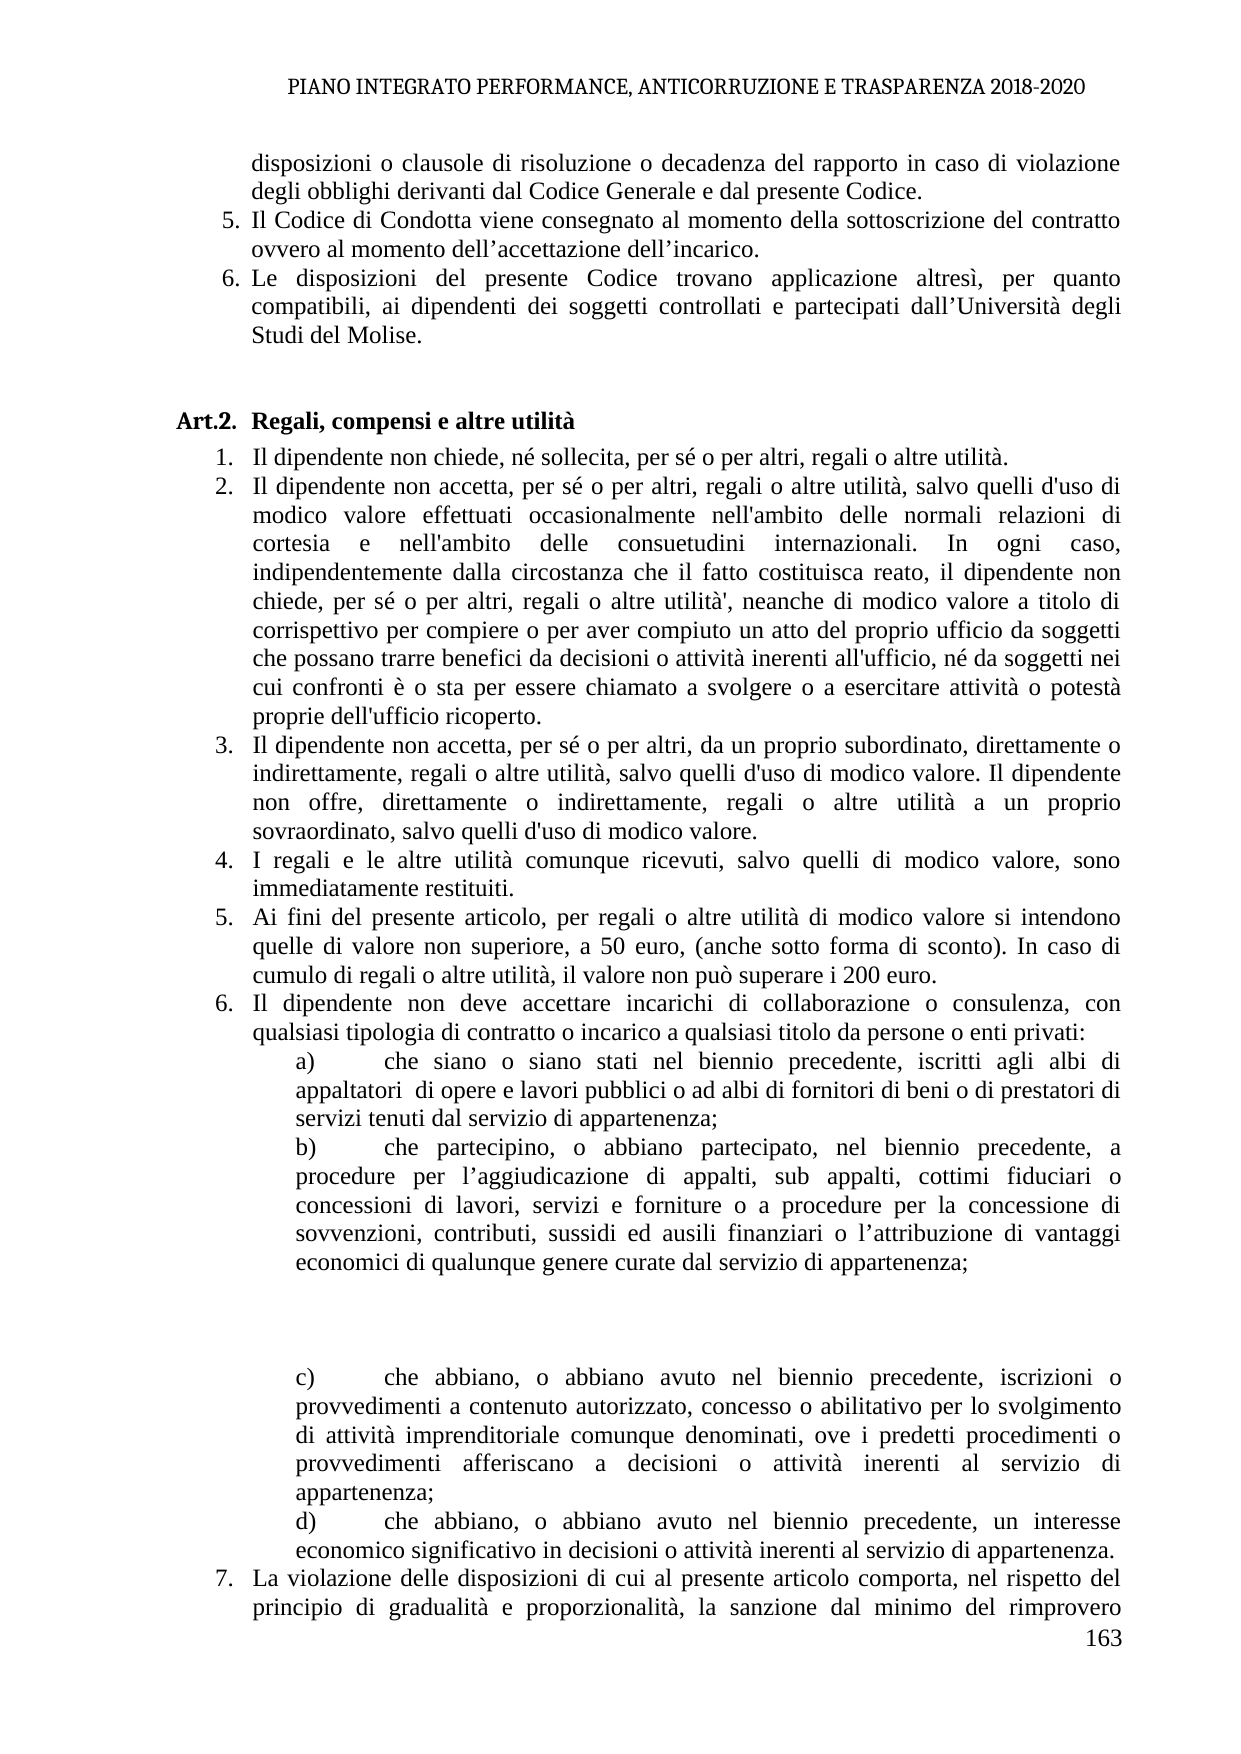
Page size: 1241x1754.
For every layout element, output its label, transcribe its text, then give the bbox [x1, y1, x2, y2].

list Le disposizioni del presente Codice trovano applicazione altresì, per quanto compatibili, ai dipendenti dei soggetti controllati e partecipati dall’Università degli Studi del Molise. [222, 263, 1122, 349]
list che abbiano, o abbiano avuto nel biennio precedente, iscrizioni o provvedimenti a contenuto autorizzato, concesso o abilitativo per lo svolgimento di attività imprenditoriale comunque denominati, ove i predetti procedimenti o provvedimenti afferiscano a decisioni o attività inerenti al servizio di appartenenza; [295, 1362, 1122, 1506]
list Regali, compensi e altre utilità [176, 406, 1122, 436]
list che siano o siano stati nel biennio precedente, iscritti agli albi di appaltatori di opere e lavori pubblici o ad albi di fornitori di beni o di prestatori di servizi tenuti dal servizio di appartenenza; [295, 1046, 1122, 1132]
list Ai fini del presente articolo, per regali o altre utilità di modico valore si intendono quelle di valore non superiore, a 50 euro, (anche sotto forma di sconto). In caso di cumulo di regali o altre utilità, il valore non può superare i 200 euro. [215, 902, 1122, 988]
list Il dipendente non chiede, né sollecita, per sé o per altri, regali o altre utilità. [215, 442, 1122, 471]
list disposizioni o clausole di risoluzione o decadenza del rapporto in caso di violazione degli obblighi derivanti dal Codice Generale e dal presente Codice. [222, 148, 1122, 205]
list che partecipino, o abbiano partecipato, nel biennio precedente, a procedure per l’aggiudicazione di appalti, sub appalti, cottimi fiduciari o concessioni di lavori, servizi e forniture o a procedure per la concessione di sovvenzioni, contributi, sussidi ed ausili finanziari o l’attribuzione di vantaggi economici di qualunque genere curate dal servizio di appartenenza; [295, 1132, 1122, 1276]
list I regali e le altre utilità comunque ricevuti, salvo quelli di modico valore, sono immediatamente restituiti. [215, 845, 1122, 902]
list La violazione delle disposizioni di cui al presente articolo comporta, nel rispetto del principio di gradualità e proporzionalità, la sanzione dal minimo del rimprovero [215, 1563, 1122, 1621]
list che abbiano, o abbiano avuto nel biennio precedente, un interesse economico significativo in decisioni o attività inerenti al servizio di appartenenza. [295, 1506, 1122, 1563]
list Il dipendente non deve accettare incarichi di collaborazione o consulenza, con qualsiasi tipologia di contratto o incarico a qualsiasi titolo da persone o enti privati: [215, 988, 1122, 1046]
list Il Codice di Condotta viene consegnato al momento della sottoscrizione del contratto ovvero al momento dell’accettazione dell’incarico. [222, 205, 1122, 263]
list Il dipendente non accetta, per sé o per altri, da un proprio subordinato, direttamente o indirettamente, regali o altre utilità, salvo quelli d'uso di modico valore. Il dipendente non offre, direttamente o indirettamente, regali o altre utilità a un proprio sovraordinato, salvo quelli d'uso di modico valore. [215, 730, 1122, 845]
list Il dipendente non accetta, per sé o per altri, regali o altre utilità, salvo quelli d'uso di modico valore effettuati occasionalmente nell'ambito delle normali relazioni di cortesia e nell'ambito delle consuetudini internazionali. In ogni caso, indipendentemente dalla circostanza che il fatto costituisca reato, il dipendente non chiede, per sé o per altri, regali o altre utilità', neanche di modico valore a titolo di corrispettivo per compiere o per aver compiuto un atto del proprio ufficio da soggetti che possano trarre benefici da decisioni o attività inerenti all'ufficio, né da soggetti nei cui confronti è o sta per essere chiamato a svolgere o a esercitare attività o potestà proprie dell'ufficio ricoperto. [215, 471, 1122, 730]
